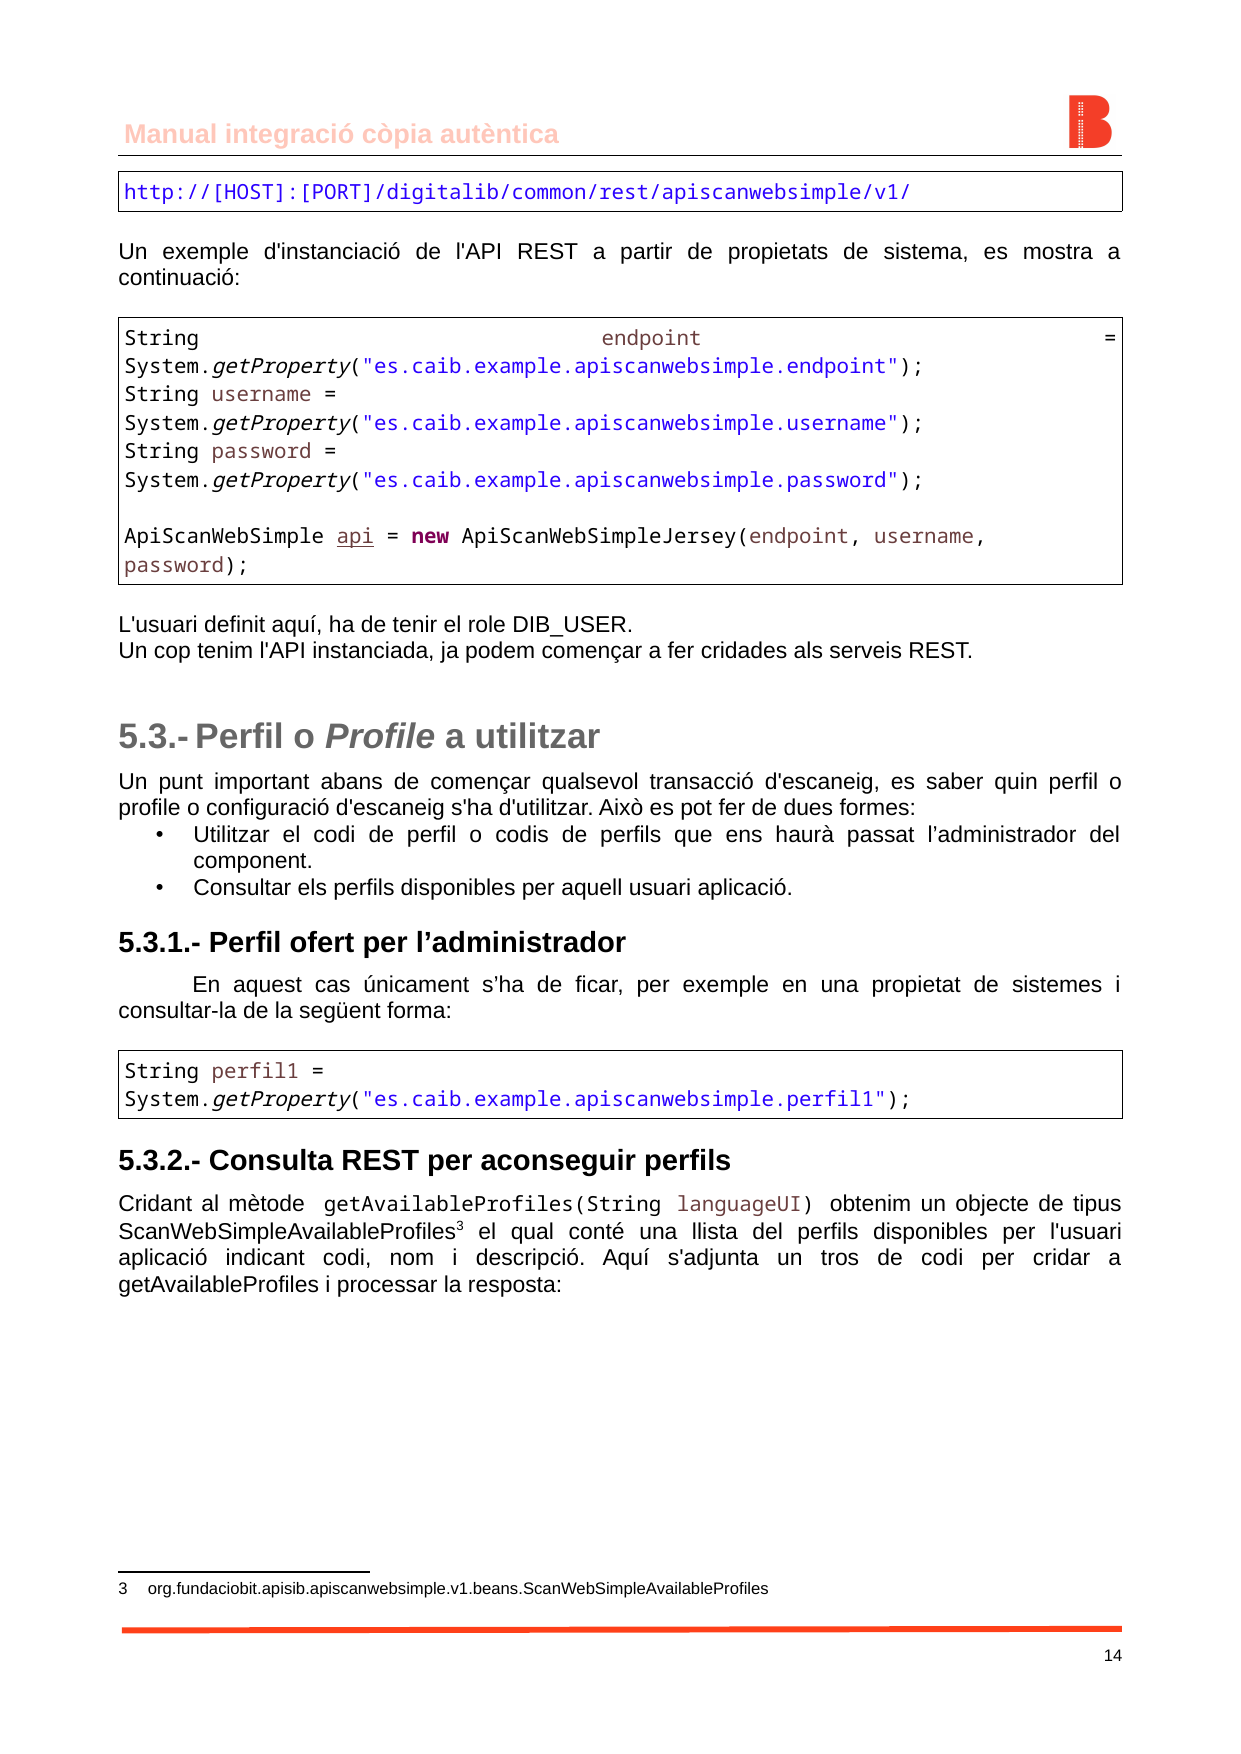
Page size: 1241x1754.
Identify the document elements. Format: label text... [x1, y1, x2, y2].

text Un punt important abans de començar qualsevol transacció d'escaneig, es saber quin perfil o profile o configuració d'escaneig s'ha d'utilitzar. Això es pot fer de dues formes: [118, 768, 1122, 821]
subtitle Consulta REST per aconseguir perfils [118, 1143, 1122, 1177]
picture [1063, 94, 1117, 150]
table_header String endpoint = System.getProperty("es.caib.example.apiscanwebsimple.endpoint"); String username = System.getProperty("es.caib.example.apiscanwebsimple.username"); String password = System.getProperty("es.caib.example.apiscanwebsimple.password"); ApiScanWebSimple api = new ApiScanWebSimpleJersey(endpoint, username, password); [119, 318, 1122, 584]
text L'usuari definit aquí, ha de tenir el role DIB_USER. [118, 611, 1122, 637]
text org.fundaciobit.apisib.apiscanwebsimple.v1.beans.ScanWebSimpleAvailableProfiles [118, 1578, 1122, 1598]
text En aquest cas únicament s’ha de ficar, per exemple en una propietat de sistemes i consultar-la de la següent forma: [118, 971, 1122, 1023]
list Utilitzar el codi de perfil o codis de perfils que ens haurà passat l’administrador del component. [156, 821, 1122, 873]
table_header String perfil1 = System.getProperty("es.caib.example.apiscanwebsimple.perfil1"); [119, 1051, 1122, 1118]
list Consultar els perfils disponibles per aquell usuari aplicació. [156, 873, 1122, 900]
subtitle Perfil o Profile a utilitzar [118, 715, 1122, 756]
text Cridant al mètode getAvailableProfiles(String languageUI) obtenim un objecte de tipus ScanWebSimpleAvailableProfiles el qual conté una llista del perfils disponibles per l'usuari aplicació indicant codi, nom i descripció. Aquí s'adjunta un tros de codi per cridar a getAvailableProfiles i processar la resposta: [118, 1189, 1122, 1297]
table_header http://[HOST]:[PORT]/digitalib/common/rest/apiscanwebsimple/v1/ [119, 172, 1122, 211]
subtitle Perfil ofert per l’administrador [118, 925, 1122, 958]
text Un exemple d'instanciació de l'API REST a partir de propietats de sistema, es mostra a continuació: [118, 238, 1122, 290]
text Un cop tenim l'API instanciada, ja podem començar a fer cridades als serveis REST. [118, 637, 1122, 663]
